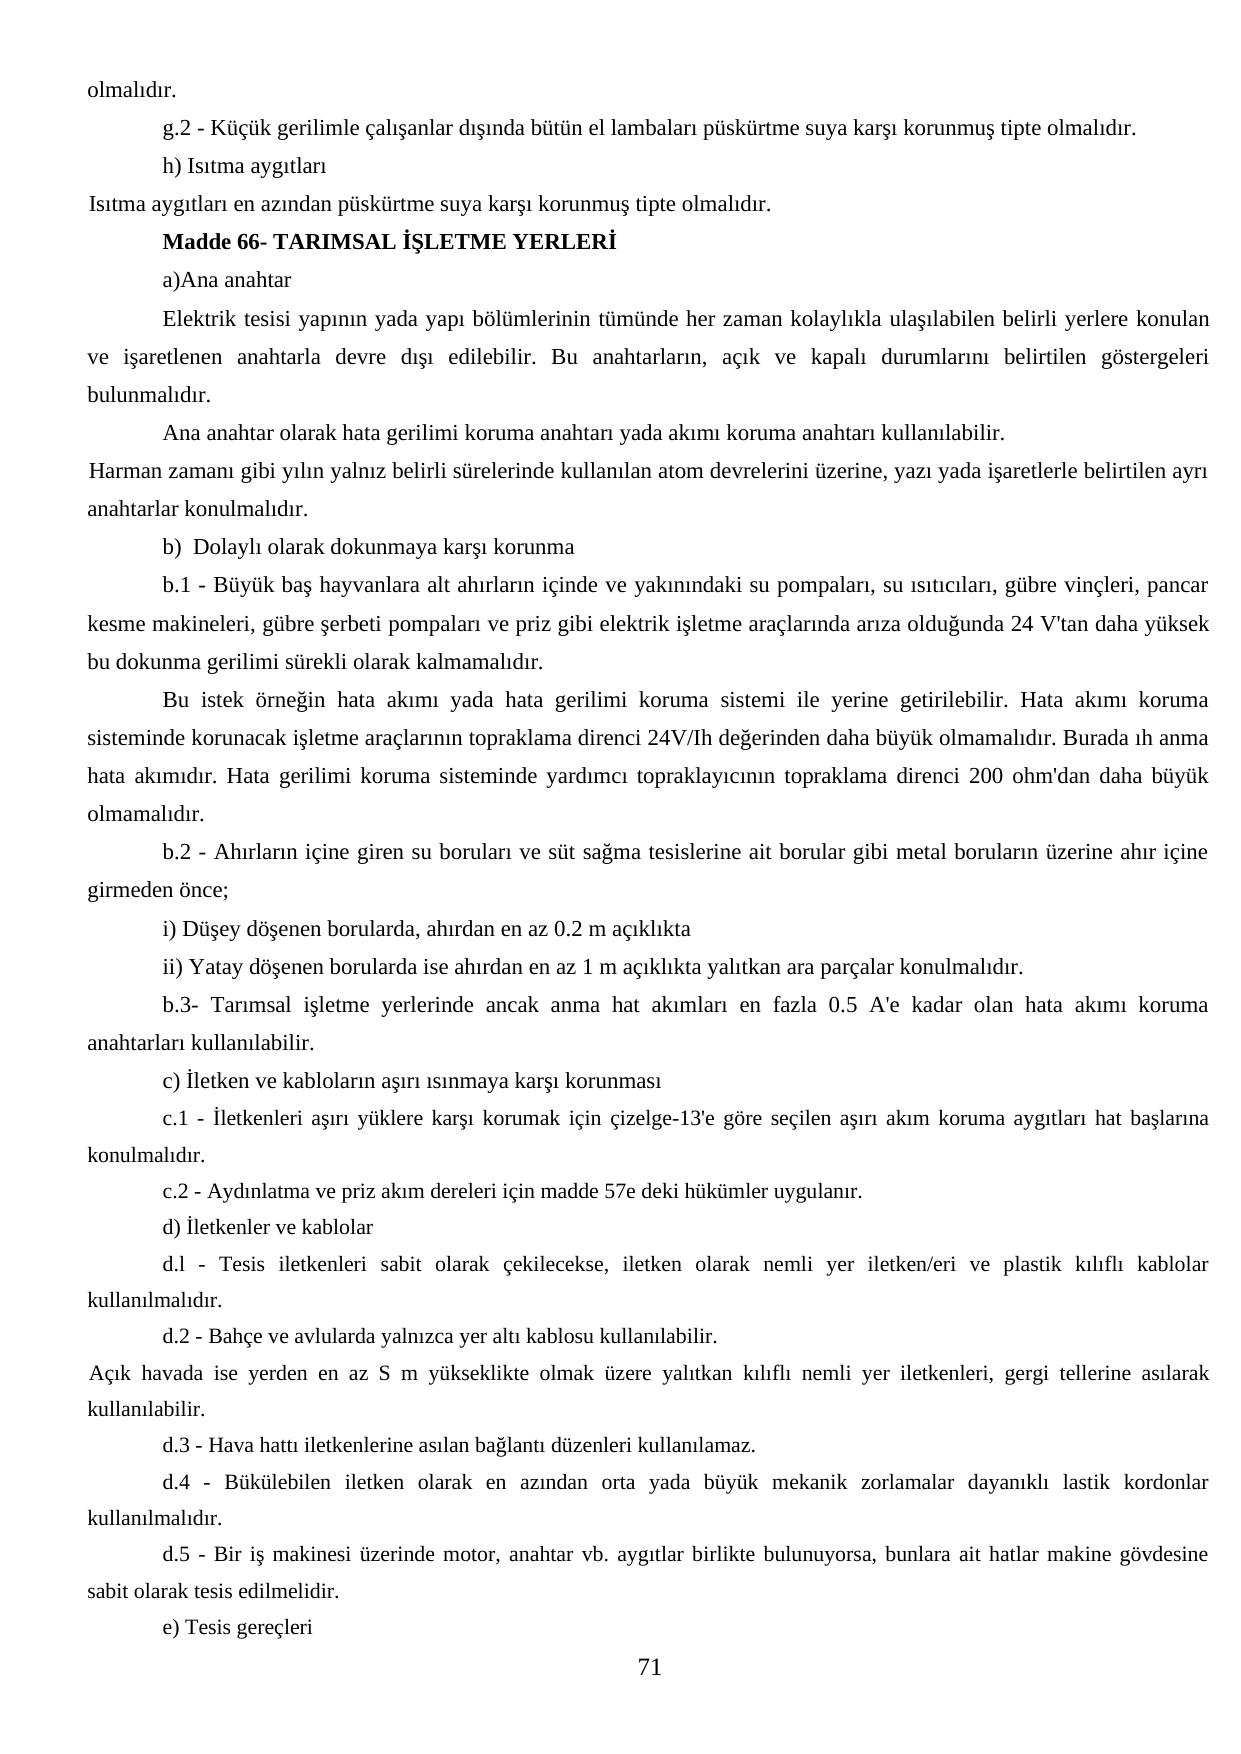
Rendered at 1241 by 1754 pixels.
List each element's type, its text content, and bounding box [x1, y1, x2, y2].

text b.3- Tarımsal işletme yerlerinde ancak anma hat akımları en fazla 0.5 A'e kadar olan hata akımı koruma anahtarları kullanılabilir. [87, 992, 1211, 1055]
text d) İletkenler ve kablolar [87, 1215, 1211, 1239]
text Açık havada ise yerden en az S m yükseklikte olmak üzere yalıtkan kılıflı nemli yer iletkenleri, gergi tellerine asılarak kullanılabilir. [87, 1361, 1211, 1421]
text Harman zamanı gibi yılın yalnız belirli sürelerinde kullanılan atom devrelerini üzerine, yazı yada işaretlerle belirtilen ayrı anahtarlar konulmalıdır. [87, 458, 1211, 522]
text g.2 - Küçük gerilimle çalışanlar dışında bütün el lambaları püskürtme suya karşı korunmuş tipte olmalıdır. [87, 115, 1211, 140]
text c.1 - İletkenleri aşırı yüklere karşı korumak için çizelge-13'e göre seçilen aşırı akım koruma aygıtları hat başlarına konulmalıdır. [87, 1106, 1211, 1167]
text b) Dolaylı olarak dokunmaya karşı korunma [87, 534, 1211, 560]
text d.2 - Bahçe ve avlularda yalnızca yer altı kablosu kullanılabilir. [87, 1324, 1211, 1348]
text Elektrik tesisi yapının yada yapı bölümlerinin tümünde her zaman kolaylıkla ulaşılabilen belirli yerlere konulan ve işaretlenen anahtarla devre dışı edilebilir. Bu anahtarların, açık ve kapalı durumlarını belirtilen göstergeleri bulunmalıdır. [87, 306, 1211, 407]
text i) Düşey döşenen borularda, ahırdan en az 0.2 m açıklıkta [87, 916, 1211, 941]
text a)Ana anahtar [87, 267, 1211, 293]
text h) Isıtma aygıtları [87, 153, 1211, 178]
text d.4 - Bükülebilen iletken olarak en azından orta yada büyük mekanik zorlamalar dayanıklı lastik kordonlar kullanılmalıdır. [87, 1470, 1211, 1530]
text Bu istek örneğin hata akımı yada hata gerilimi koruma sistemi ile yerine getirilebilir. Hata akımı koruma sisteminde korunacak işletme araçlarının topraklama direnci 24V/Ih değerinden daha büyük olmamalıdır. Burada ıh anma hata akımıdır. Hata gerilimi koruma sisteminde yardımcı topraklayıcının topraklama direnci 200 ohm'dan daha büyük olmamalıdır. [87, 687, 1211, 827]
text c.2 - Aydınlatma ve priz akım dereleri için madde 57e deki hükümler uygulanır. [87, 1179, 1211, 1203]
text Isıtma aygıtları en azından püskürtme suya karşı korunmuş tipte olmalıdır. [87, 191, 1211, 217]
text c) İletken ve kabloların aşırı ısınmaya karşı korunması [87, 1068, 1211, 1093]
text Ana anahtar olarak hata gerilimi koruma anahtarı yada akımı koruma anahtarı kullanılabilir. [87, 420, 1211, 445]
text olmalıdır. [87, 77, 1211, 102]
text ii) Yatay döşenen borularda ise ahırdan en az 1 m açıklıkta yalıtkan ara parçalar konulmalıdır. [87, 954, 1211, 979]
text d.3 - Hava hattı iletkenlerine asılan bağlantı düzenleri kullanılamaz. [87, 1433, 1211, 1458]
text Madde 66- TARIMSAL İŞLETME YERLERİ [87, 229, 1211, 255]
text b.2 - Ahırların içine giren su boruları ve süt sağma tesislerine ait borular gibi metal boruların üzerine ahır içine girmeden önce; [87, 839, 1211, 903]
text d.5 - Bir iş makinesi üzerinde motor, anahtar vb. aygıtlar birlikte bulunuyorsa, bunlara ait hatlar makine gövdesine sabit olarak tesis edilmelidir. [87, 1542, 1211, 1603]
text b.1 - Büyük baş hayvanlara alt ahırların içinde ve yakınındaki su pompaları, su ısıtıcıları, gübre vinçleri, pancar kesme makineleri, gübre şerbeti pompaları ve priz gibi elektrik işletme araçlarında arıza olduğunda 24 V'tan daha yüksek bu dokunma gerilimi sürekli olarak kalmamalıdır. [87, 572, 1211, 674]
text e) Tesis gereçleri [87, 1615, 1211, 1639]
text d.l - Tesis iletkenleri sabit olarak çekilecekse, iletken olarak nemli yer iletken/eri ve plastik kılıflı kablolar kullanılmalıdır. [87, 1252, 1211, 1312]
